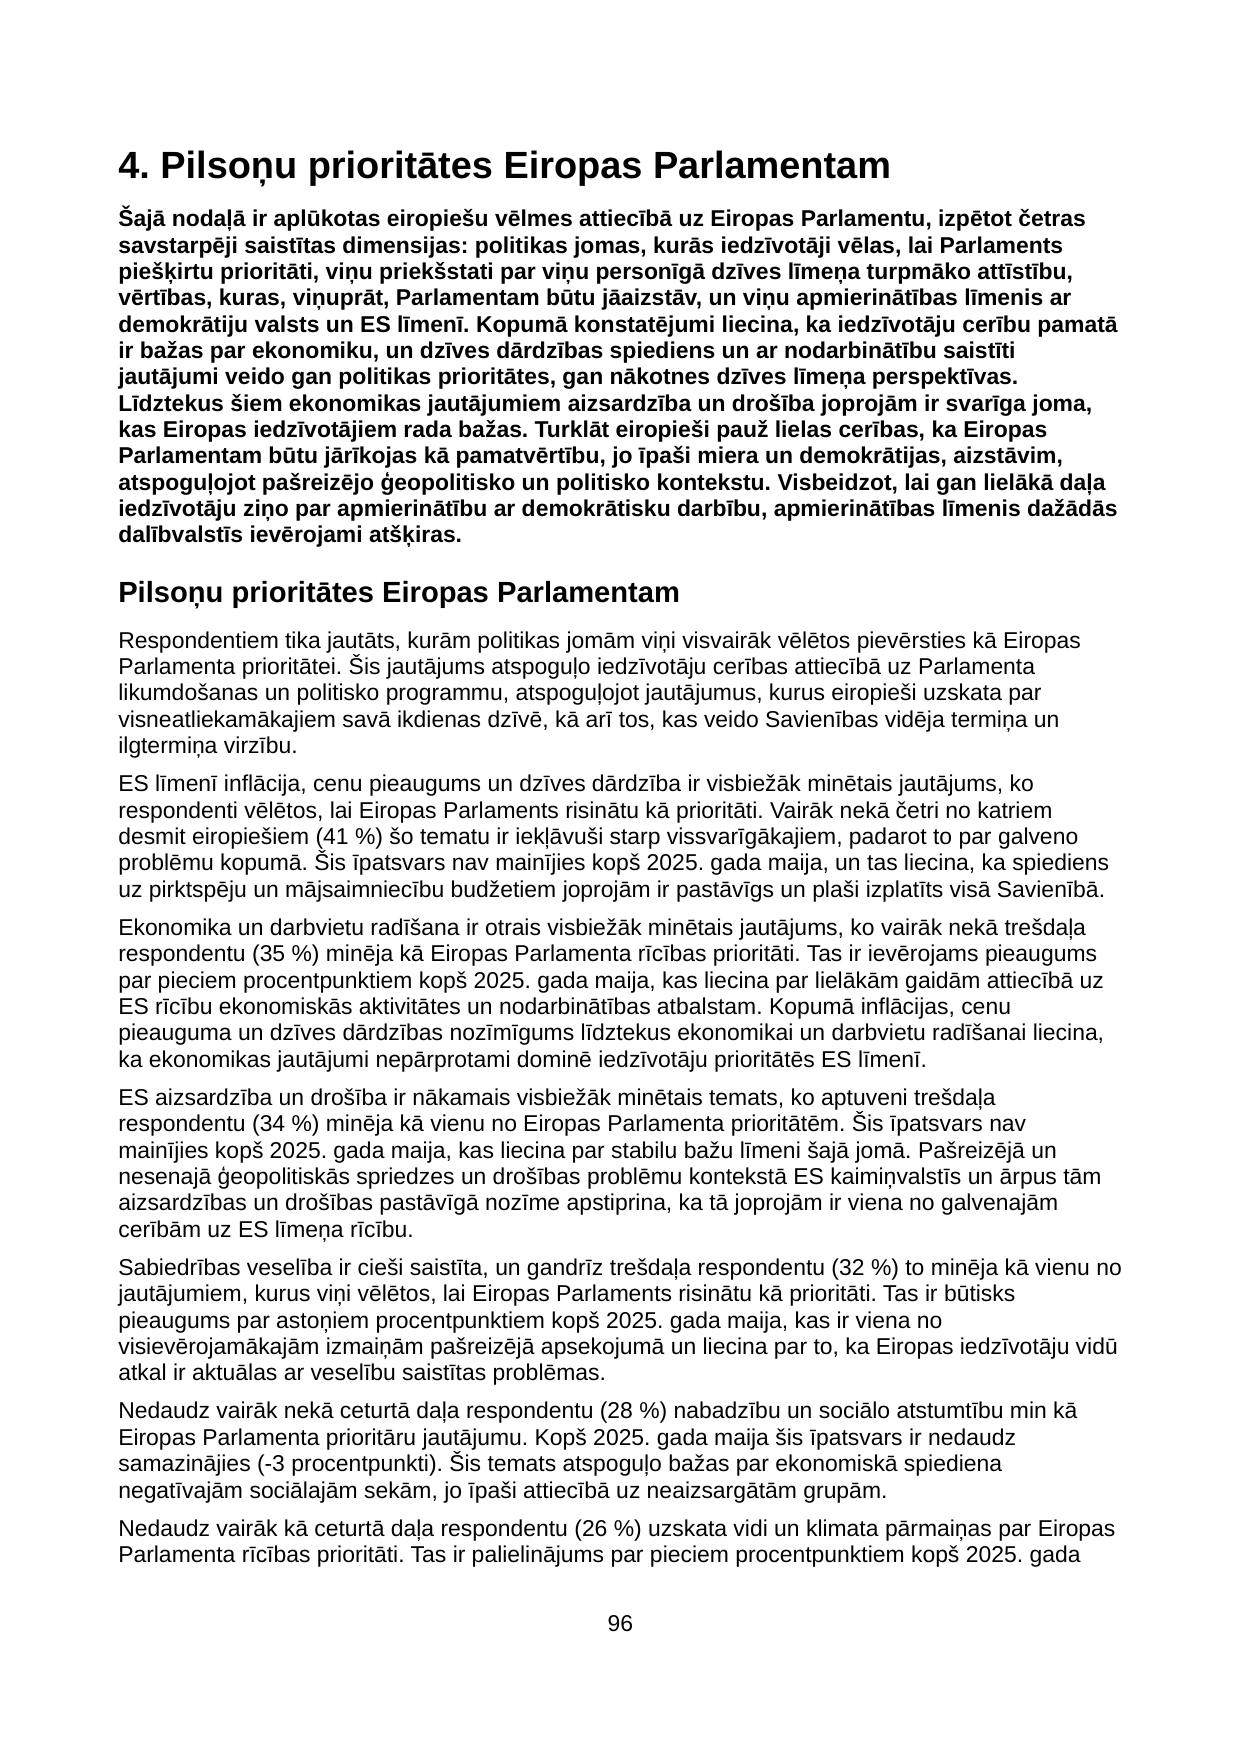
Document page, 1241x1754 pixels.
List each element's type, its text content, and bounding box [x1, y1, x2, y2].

subtitle Pilsoņu prioritātes Eiropas Parlamentam [118, 574, 1122, 608]
text Šajā nodaļā ir aplūkotas eiropiešu vēlmes attiecībā uz Eiropas Parlamentu, izpētot četras savstarpēji saistītas dimensijas: politikas jomas, kurās iedzīvotāji vēlas, lai Parlaments piešķirtu prioritāti, viņu priekšstati par viņu personīgā dzīves līmeņa turpmāko attīstību, vērtības, kuras, viņuprāt, Parlamentam būtu jāaizstāv, un viņu apmierinātības līmenis ar demokrātiju valsts un ES līmenī. Kopumā konstatējumi liecina, ka iedzīvotāju cerību pamatā ir bažas par ekonomiku, un dzīves dārdzības spiediens un ar nodarbinātību saistīti jautājumi veido gan politikas prioritātes, gan nākotnes dzīves līmeņa perspektīvas. Līdztekus šiem ekonomikas jautājumiem aizsardzība un drošība joprojām ir svarīga joma, kas Eiropas iedzīvotājiem rada bažas. Turklāt eiropieši pauž lielas cerības, ka Eiropas Parlamentam būtu jārīkojas kā pamatvērtību, jo īpaši miera un demokrātijas, aizstāvim, atspoguļojot pašreizējo ģeopolitisko un politisko kontekstu. Visbeidzot, lai gan lielākā daļa iedzīvotāju ziņo par apmierinātību ar demokrātisku darbību, apmierinātības līmenis dažādās dalībvalstīs ievērojami atšķiras. [118, 205, 1122, 548]
text Nedaudz vairāk nekā ceturtā daļa respondentu (28 %) nabadzību un sociālo atstumtību min kā Eiropas Parlamenta prioritāru jautājumu. Kopš 2025. gada maija šis īpatsvars ir nedaudz samazinājies (-3 procentpunkti). Šis temats atspoguļo bažas par ekonomiskā spiediena negatīvajām sociālajām sekām, jo īpaši attiecībā uz neaizsargātām grupām. [118, 1397, 1122, 1503]
text ES aizsardzība un drošība ir nākamais visbiežāk minētais temats, ko aptuveni trešdaļa respondentu (34 %) minēja kā vienu no Eiropas Parlamenta prioritātēm. Šis īpatsvars nav mainījies kopš 2025. gada maija, kas liecina par stabilu bažu līmeni šajā jomā. Pašreizējā un nesenajā ģeopolitiskās spriedzes un drošības problēmu kontekstā ES kaimiņvalstīs un ārpus tām aizsardzības un drošības pastāvīgā nozīme apstiprina, ka tā joprojām ir viena no galvenajām cerībām uz ES līmeņa rīcību. [118, 1084, 1122, 1242]
text ES līmenī inflācija, cenu pieaugums un dzīves dārdzība ir visbiežāk minētais jautājums, ko respondenti vēlētos, lai Eiropas Parlaments risinātu kā prioritāti. Vairāk nekā četri no katriem desmit eiropiešiem (41 %) šo tematu ir iekļāvuši starp vissvarīgākajiem, padarot to par galveno problēmu kopumā. Šis īpatsvars nav mainījies kopš 2025. gada maija, un tas liecina, ka spiediens uz pirktspēju un mājsaimniecību budžetiem joprojām ir pastāvīgs un plaši izplatīts visā Savienībā. [118, 770, 1122, 902]
text Sabiedrības veselība ir cieši saistīta, un gandrīz trešdaļa respondentu (32 %) to minēja kā vienu no jautājumiem, kurus viņi vēlētos, lai Eiropas Parlaments risinātu kā prioritāti. Tas ir būtisks pieaugums par astoņiem procentpunktiem kopš 2025. gada maija, kas ir viena no visievērojamākajām izmaiņām pašreizējā apsekojumā un liecina par to, ka Eiropas iedzīvotāju vidū atkal ir aktuālas ar veselību saistītas problēmas. [118, 1254, 1122, 1386]
text Respondentiem tika jautāts, kurām politikas jomām viņi visvairāk vēlētos pievērsties kā Eiropas Parlamenta prioritātei. Šis jautājums atspoguļo iedzīvotāju cerības attiecībā uz Parlamenta likumdošanas un politisko programmu, atspoguļojot jautājumus, kurus eiropieši uzskata par visneatliekamākajiem savā ikdienas dzīvē, kā arī tos, kas veido Savienības vidēja termiņa un ilgtermiņa virzību. [118, 627, 1122, 758]
text Nedaudz vairāk kā ceturtā daļa respondentu (26 %) uzskata vidi un klimata pārmaiņas par Eiropas Parlamenta rīcības prioritāti. Tas ir palielinājums par pieciem procentpunktiem kopš 2025. gada [118, 1515, 1122, 1567]
text Ekonomika un darbvietu radīšana ir otrais visbiežāk minētais jautājums, ko vairāk nekā trešdaļa respondentu (35 %) minēja kā Eiropas Parlamenta rīcības prioritāti. Tas ir ievērojams pieaugums par pieciem procentpunktiem kopš 2025. gada maija, kas liecina par lielākām gaidām attiecībā uz ES rīcību ekonomiskās aktivitātes un nodarbinātības atbalstam. Kopumā inflācijas, cenu pieauguma un dzīves dārdzības nozīmīgums līdztekus ekonomikai un darbvietu radīšanai liecina, ka ekonomikas jautājumi nepārprotami dominē iedzīvotāju prioritātēs ES līmenī. [118, 914, 1122, 1072]
subtitle 4. Pilsoņu prioritātes Eiropas Parlamentam [118, 143, 1122, 187]
